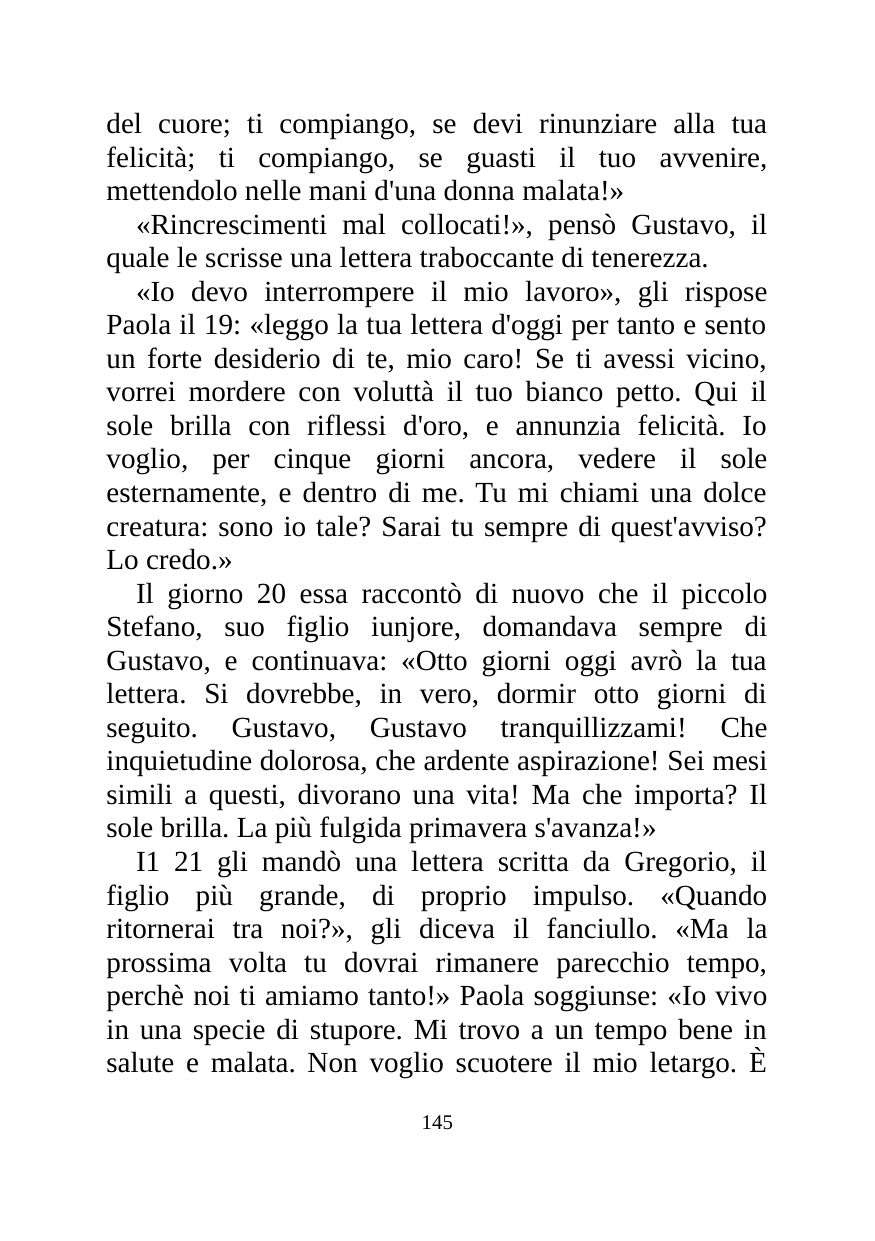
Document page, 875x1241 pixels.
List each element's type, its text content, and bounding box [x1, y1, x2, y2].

text I1 21 gli mandò una lettera scritta da Gregorio, il figlio più grande, di proprio impulso. «Quando ritornerai tra noi?», gli diceva il fanciullo. «Ma la prossima volta tu dovrai rimanere parecchio tempo, perchè noi ti amiamo tanto!» Paola soggiunse: «Io vivo in una specie di stupore. Mi trovo a un tempo bene in salute e malata. Non voglio scuotere il mio letargo. È [106, 844, 768, 1079]
text «Io devo interrompere il mio lavoro», gli rispose Paola il 19: «leggo la tua lettera d'oggi per tanto e sento un forte desiderio di te, mio caro! Se ti avessi vicino, vorrei mordere con voluttà il tuo bianco petto. Qui il sole brilla con riflessi d'oro, e annunzia felicità. Io voglio, per cinque giorni ancora, vedere il sole esternamente, e dentro di me. Tu mi chiami una dolce creatura: sono io tale? Sarai tu sempre di quest'avviso? Lo credo.» [106, 274, 768, 576]
text «Rincrescimenti mal collocati!», pensò Gustavo, il quale le scrisse una lettera traboccante di tenerezza. [106, 207, 768, 274]
text del cuore; ti compiango, se devi rinunziare alla tua felicità; ti compiango, se guasti il tuo avvenire, mettendolo nelle mani d'una donna malata!» [106, 106, 768, 207]
text Il giorno 20 essa raccontò di nuovo che il piccolo Stefano, suo figlio iunjore, domandava sempre di Gustavo, e continuava: «Otto giorni oggi avrò la tua lettera. Si dovrebbe, in vero, dormir otto giorni di seguito. Gustavo, Gustavo tranquillizzami! Che inquietudine dolorosa, che ardente aspirazione! Sei mesi simili a questi, divorano una vita! Ma che importa? Il sole brilla. La più fulgida primavera s'avanza!» [106, 576, 768, 844]
